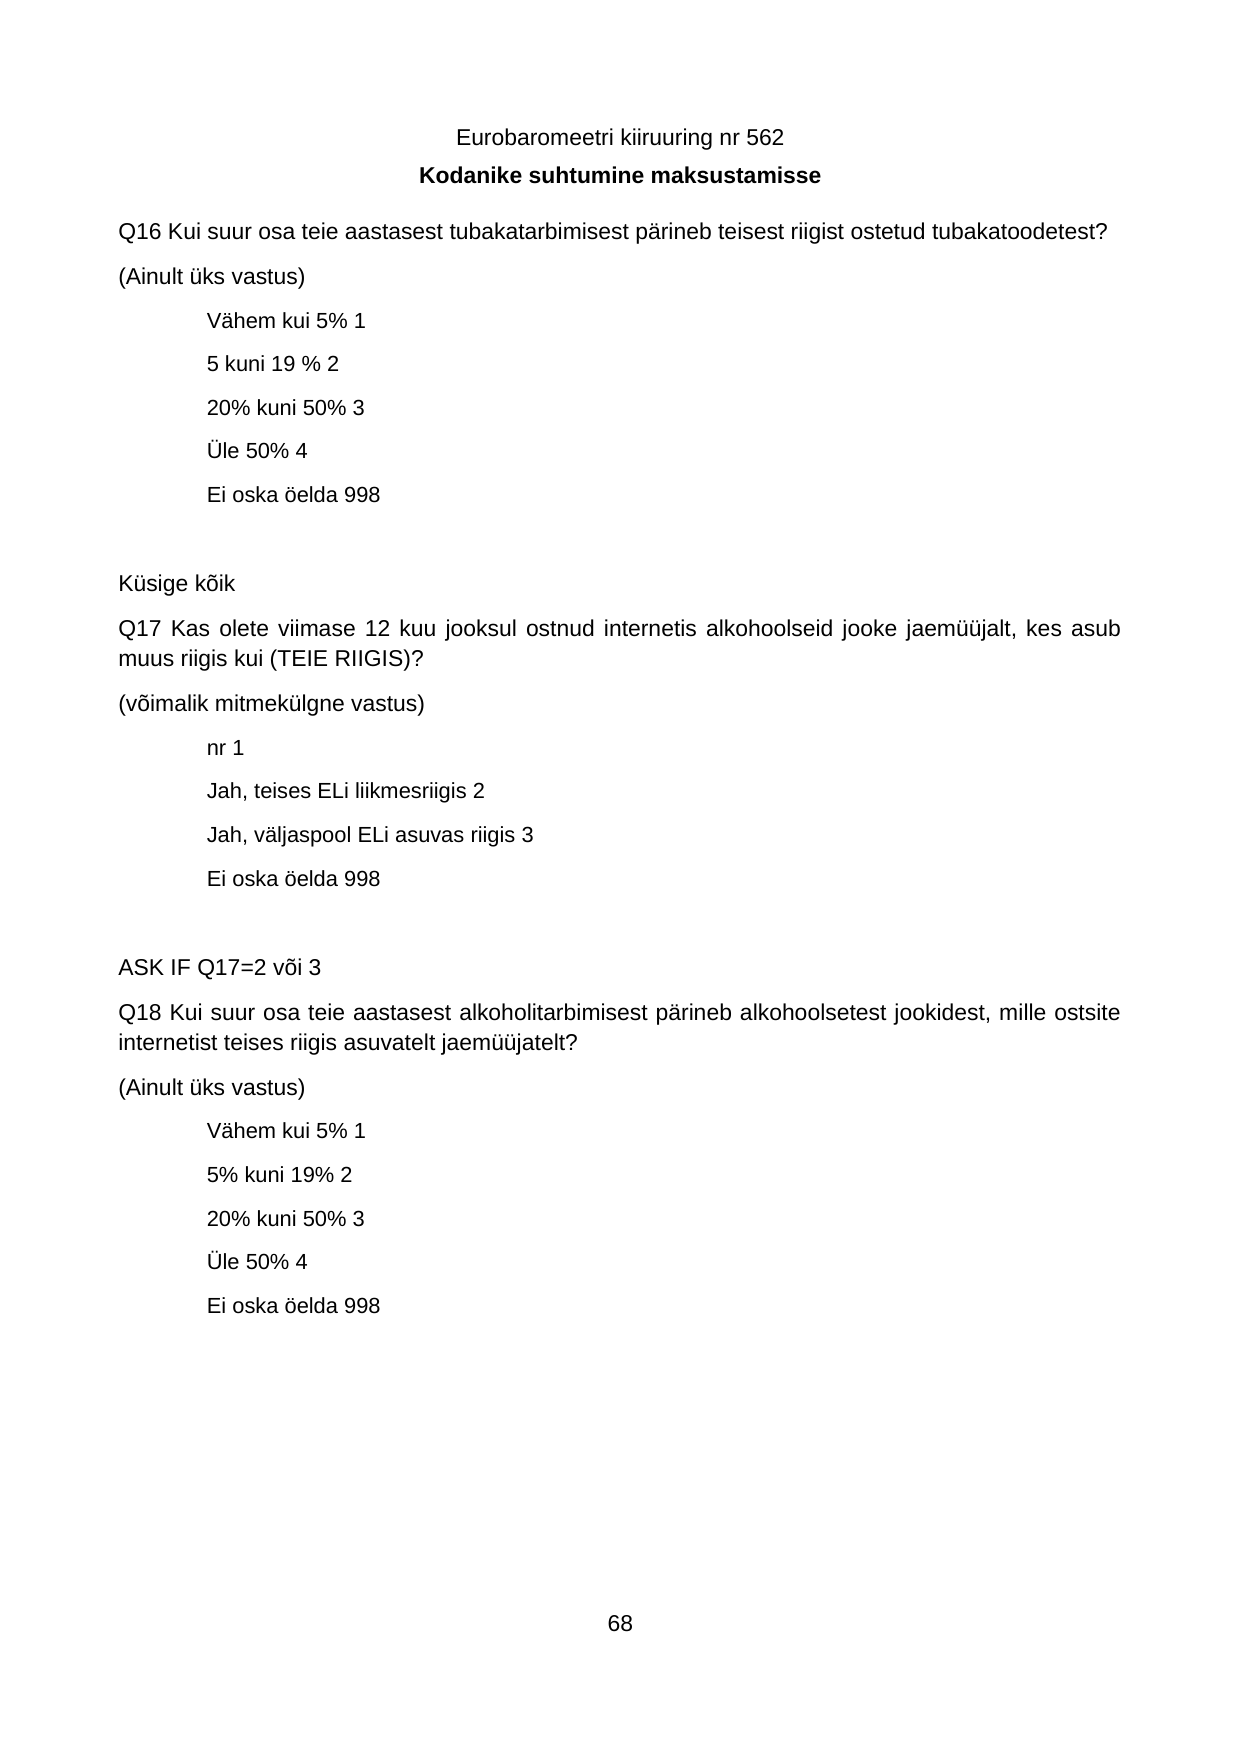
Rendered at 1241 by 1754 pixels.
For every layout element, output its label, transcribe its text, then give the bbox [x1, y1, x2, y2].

text (Ainult üks vastus) [118, 263, 1122, 289]
text (võimalik mitmekülgne vastus) [118, 690, 1122, 716]
text 20% kuni 50% 3 [207, 395, 1122, 420]
text Vähem kui 5% 1 [207, 308, 1122, 333]
text Jah, teises ELi liikmesriigis 2 [207, 778, 1122, 803]
text ASK IF Q17=2 või 3 [118, 954, 1122, 980]
text 5 kuni 19 % 2 [207, 351, 1122, 376]
text Ei oska öelda 998 [207, 1292, 1122, 1318]
text Q18 Kui suur osa teie aastasest alkoholitarbimisest pärineb alkohoolsetest jookidest, mille ostsite internetist teises riigis asuvatelt jaemüüjatelt? [118, 998, 1122, 1055]
text 5% kuni 19% 2 [207, 1162, 1122, 1187]
text Q16 Kui suur osa teie aastasest tubakatarbimisest pärineb teisest riigist ostetud tubakatoodetest? [118, 218, 1122, 244]
text Küsige kõik [118, 570, 1122, 597]
text Ei oska öelda 998 [207, 865, 1122, 891]
text Ei oska öelda 998 [207, 482, 1122, 507]
text (Ainult üks vastus) [118, 1073, 1122, 1100]
text Vähem kui 5% 1 [207, 1118, 1122, 1143]
text 20% kuni 50% 3 [207, 1205, 1122, 1231]
text Üle 50% 4 [207, 438, 1122, 463]
text nr 1 [207, 735, 1122, 760]
text Q17 Kas olete viimase 12 kuu jooksul ostnud internetis alkohoolseid jooke jaemüüjalt, kes asub muus riigis kui (TEIE RIIGIS)? [118, 615, 1122, 672]
text Jah, väljaspool ELi asuvas riigis 3 [207, 822, 1122, 847]
text Üle 50% 4 [207, 1249, 1122, 1274]
